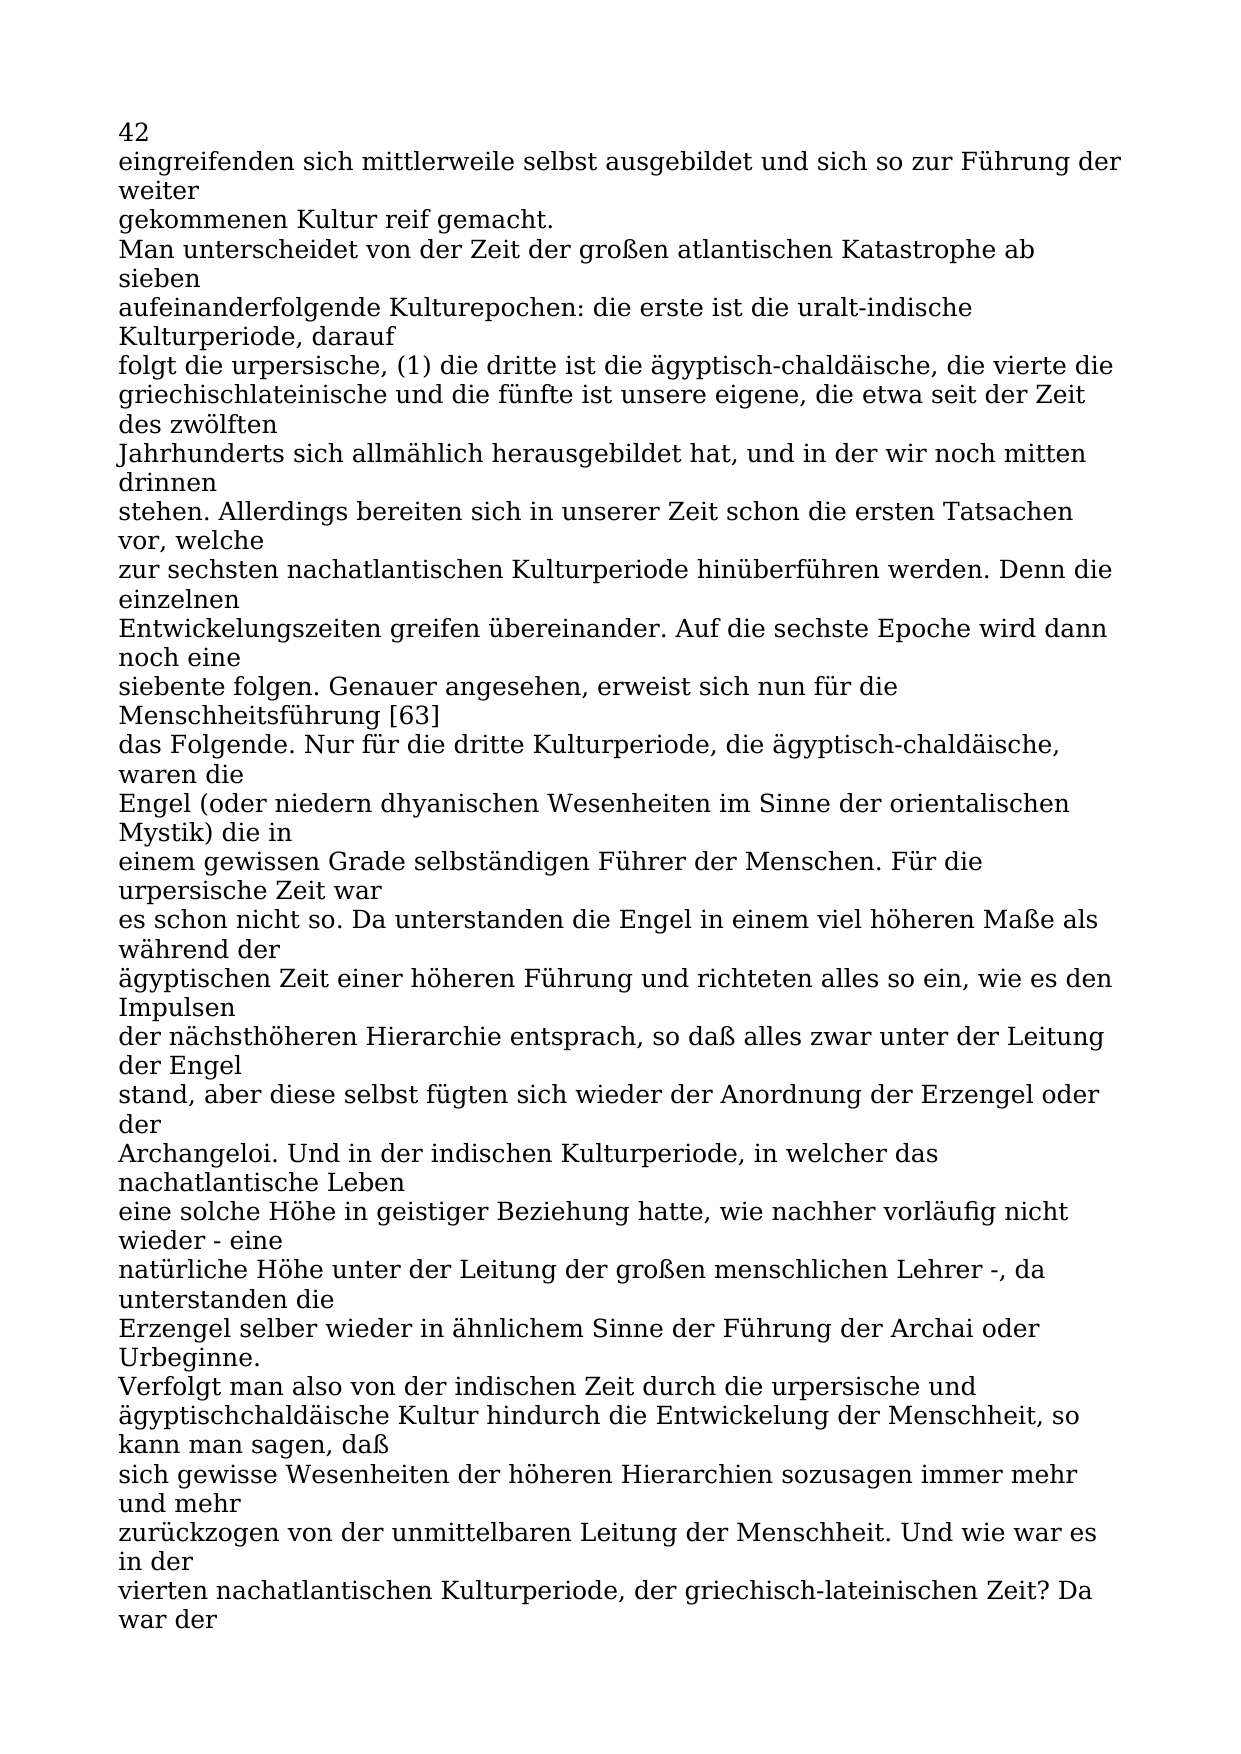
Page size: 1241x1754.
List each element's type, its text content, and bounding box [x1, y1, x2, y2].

text aufeinanderfolgende Kulturepochen: die erste ist die uralt-indische Kulturperiode, darauf [118, 293, 1122, 351]
text siebente folgen. Genauer angesehen, erweist sich nun für die Menschheitsführung [63] [118, 672, 1122, 731]
text zur sechsten nachatlantischen Kulturperiode hinüberführen werden. Denn die einzelnen [118, 556, 1122, 614]
text der nächsthöheren Hierarchie entsprach, so daß alles zwar unter der Leitung der Engel [118, 1022, 1122, 1081]
text Erzengel selber wieder in ähnlichem Sinne der Führung der Archai oder Urbeginne. [118, 1314, 1122, 1372]
text Verfolgt man also von der indischen Zeit durch die urpersische und ägyptischchaldäische Kultur hindurch die Entwickelung der Menschheit, so kann man sagen, daß [118, 1372, 1122, 1460]
text das Folgende. Nur für die dritte Kulturperiode, die ägyptisch-chaldäische, waren die [118, 731, 1122, 789]
text eine solche Höhe in geistiger Beziehung hatte, wie nachher vorläufig nicht wieder - eine [118, 1197, 1122, 1256]
text eingreifenden sich mittlerweile selbst ausgebildet und sich so zur Führung der weiter [118, 147, 1122, 206]
text Entwickelungszeiten greifen übereinander. Auf die sechste Epoche wird dann noch eine [118, 614, 1122, 672]
text vierten nachatlantischen Kulturperiode, der griechisch-lateinischen Zeit? Da war der [118, 1576, 1122, 1635]
text Man unterscheidet von der Zeit der großen atlantischen Katastrophe ab sieben [118, 235, 1122, 293]
text es schon nicht so. Da unterstanden die Engel in einem viel höheren Maße als während der [118, 906, 1122, 964]
text natürliche Höhe unter der Leitung der großen menschlichen Lehrer -, da unterstanden die [118, 1256, 1122, 1314]
text Archangeloi. Und in der indischen Kulturperiode, in welcher das nachatlantische Leben [118, 1139, 1122, 1197]
text folgt die urpersische, (1) die dritte ist die ägyptisch-chaldäische, die vierte die griechischlateinische und die fünfte ist unsere eigene, die etwa seit der Zeit des zwölften [118, 351, 1122, 439]
text sich gewisse Wesenheiten der höheren Hierarchien sozusagen immer mehr und mehr [118, 1460, 1122, 1518]
text Engel (oder niedern dhyanischen Wesenheiten im Sinne der orientalischen Mystik) die in [118, 789, 1122, 847]
text 42 [118, 118, 1122, 147]
text einem gewissen Grade selbständigen Führer der Menschen. Für die urpersische Zeit war [118, 847, 1122, 906]
text stehen. Allerdings bereiten sich in unserer Zeit schon die ersten Tatsachen vor, welche [118, 497, 1122, 556]
text ägyptischen Zeit einer höheren Führung und richteten alles so ein, wie es den Impulsen [118, 964, 1122, 1022]
text Jahrhunderts sich allmählich herausgebildet hat, und in der wir noch mitten drinnen [118, 439, 1122, 497]
text stand, aber diese selbst fügten sich wieder der Anordnung der Erzengel oder der [118, 1081, 1122, 1139]
text gekommenen Kultur reif gemacht. [118, 206, 1122, 235]
text zurückzogen von der unmittelbaren Leitung der Menschheit. Und wie war es in der [118, 1518, 1122, 1576]
